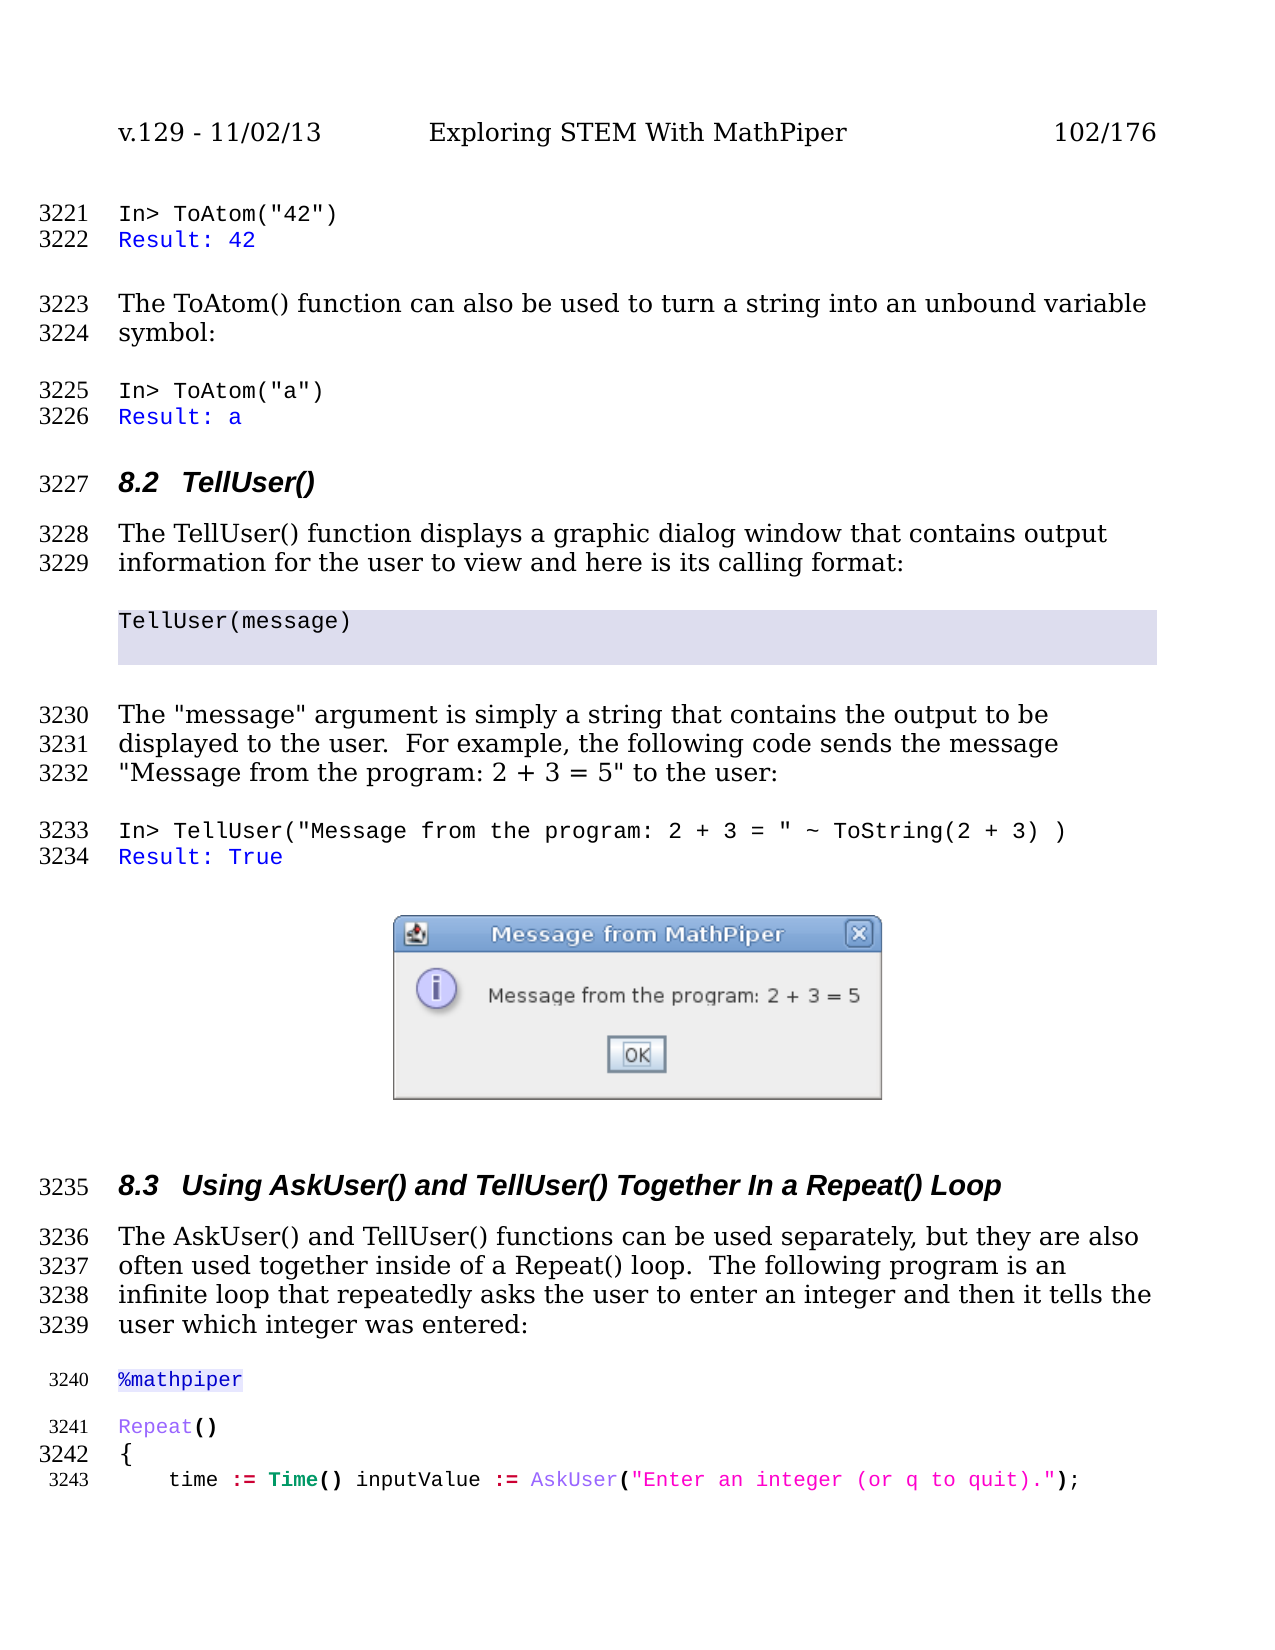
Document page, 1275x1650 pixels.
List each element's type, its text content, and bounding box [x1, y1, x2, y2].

text Repeat() [118, 1416, 1157, 1440]
text time := Time() inputValue := AskUser("Enter an integer (or q to quit)."); [118, 1469, 1157, 1492]
subtitle TellUser() [118, 465, 1157, 498]
text The AskUser() and TellUser() functions can be used separately, but they are also often used together inside of a Repeat() loop. The following program is an infinite loop that repeatedly asks the user to enter an integer and then it tells the user which integer was entered: [118, 1222, 1157, 1339]
subtitle Using AskUser() and TellUser() Together In a Repeat() Loop [118, 1168, 1157, 1201]
text The TellUser() function displays a graphic dialog window that contains output information for the user to view and here is its calling format: [118, 519, 1157, 577]
table_header TellUser(message) [118, 610, 1157, 665]
text Result: True [118, 845, 1157, 871]
text The ToAtom() function can also be used to turn a string into an unbound variable symbol: [118, 289, 1157, 348]
text In> TellUser("Message from the program: 2 + 3 = " ~ ToString(2 + 3) ) [118, 819, 1157, 845]
text In> ToAtom("a") [118, 380, 1157, 406]
text The "message" argument is simply a string that contains the output to be displayed to the user. For example, the following code sends the message "Message from the program: 2 + 3 = 5" to the user: [118, 700, 1157, 787]
picture [393, 915, 883, 1100]
text Result: a [118, 406, 1157, 432]
text In> ToAtom("42") [118, 203, 1157, 229]
text Result: 42 [118, 229, 1157, 254]
text { [118, 1440, 1157, 1469]
text %mathpiper [118, 1369, 1157, 1392]
